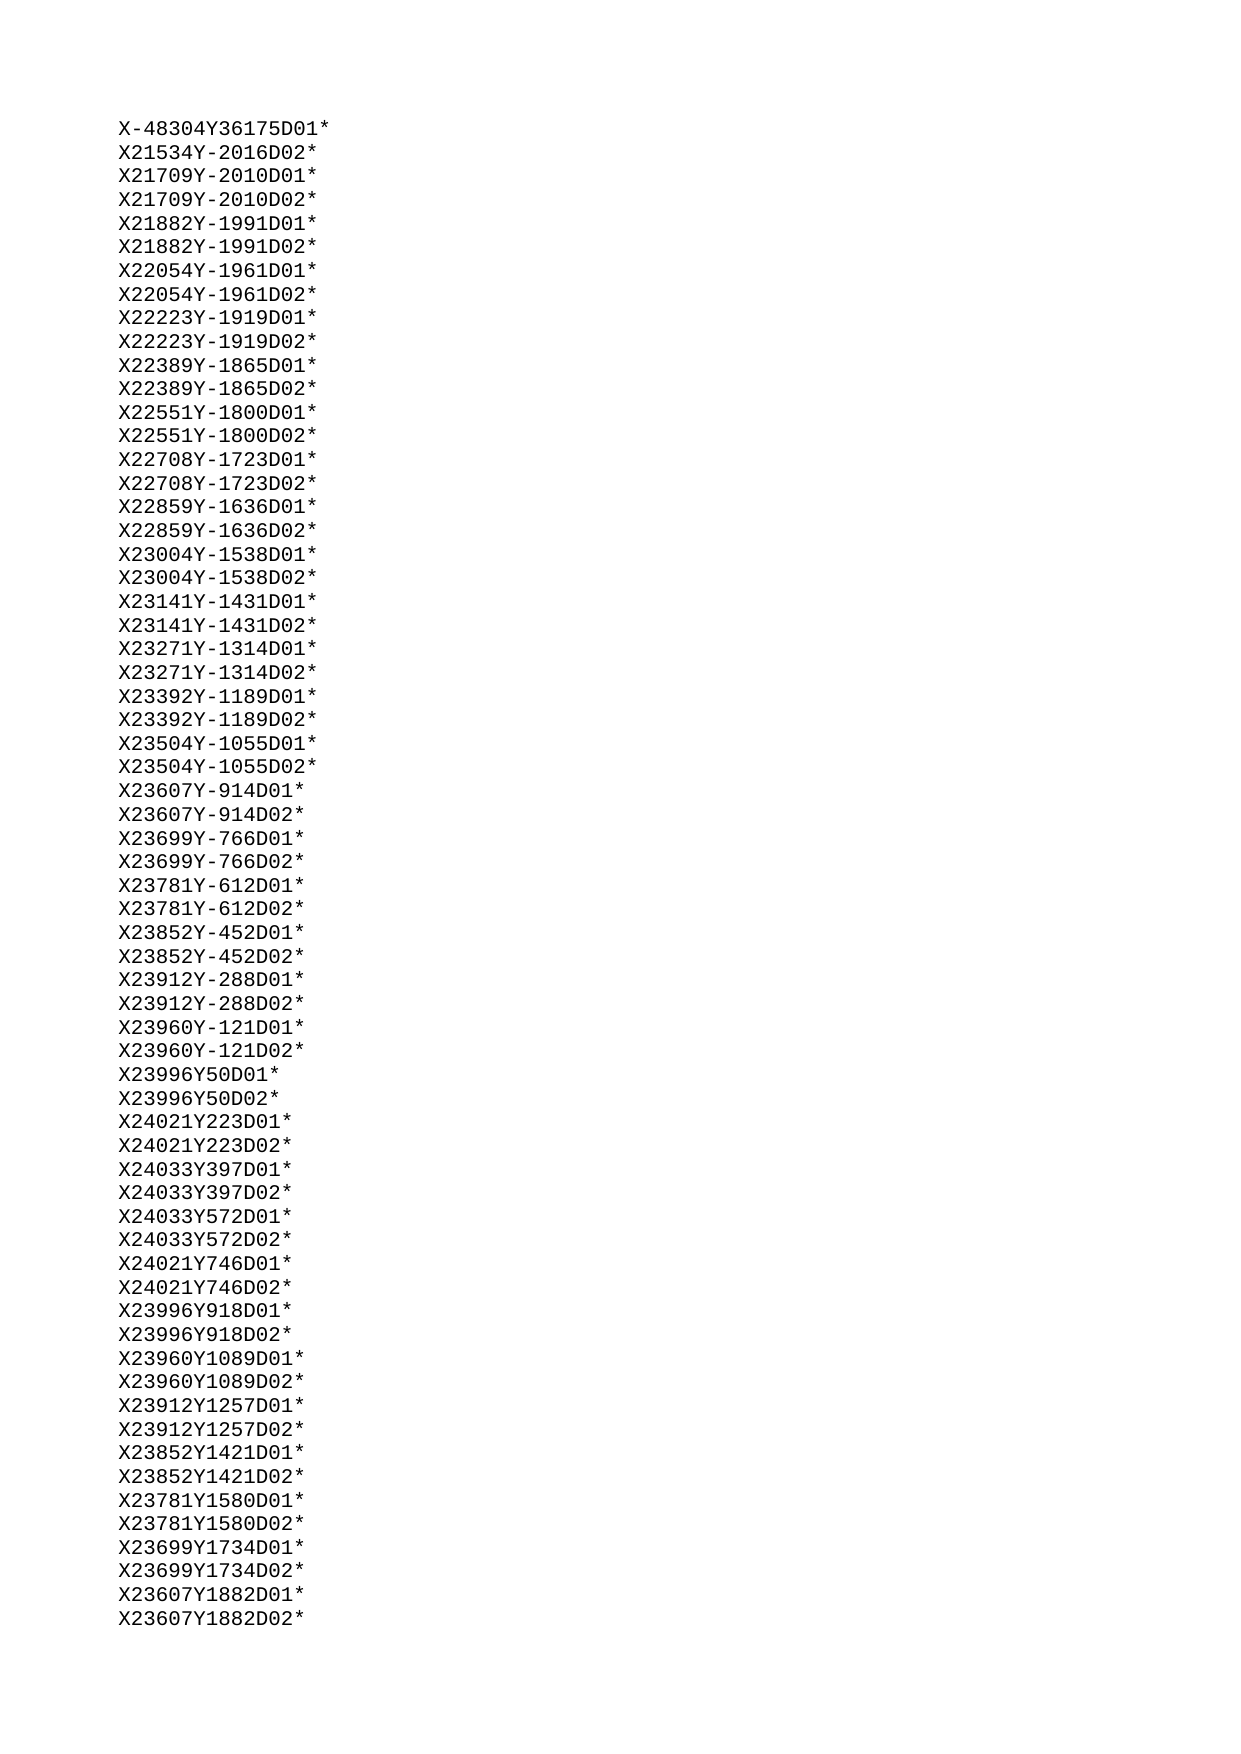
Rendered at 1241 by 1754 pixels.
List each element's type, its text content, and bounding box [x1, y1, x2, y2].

text X23912Y1257D02* [118, 1419, 1122, 1442]
text X23852Y-452D01* [118, 922, 1122, 946]
text X22223Y-1919D01* [118, 307, 1122, 331]
text X22389Y-1865D01* [118, 354, 1122, 378]
text X23912Y1257D01* [118, 1395, 1122, 1419]
text X24021Y746D01* [118, 1253, 1122, 1277]
text X23852Y-452D02* [118, 946, 1122, 969]
text X23699Y1734D01* [118, 1537, 1122, 1561]
text X23960Y1089D01* [118, 1348, 1122, 1371]
text X23004Y-1538D01* [118, 544, 1122, 567]
text X23912Y-288D02* [118, 993, 1122, 1017]
text X23271Y-1314D01* [118, 638, 1122, 662]
text X22859Y-1636D01* [118, 496, 1122, 520]
text X23781Y1580D01* [118, 1489, 1122, 1513]
text X22054Y-1961D01* [118, 260, 1122, 284]
text X23004Y-1538D02* [118, 567, 1122, 591]
text X23996Y50D02* [118, 1088, 1122, 1111]
text X23271Y-1314D02* [118, 662, 1122, 686]
text X21882Y-1991D02* [118, 236, 1122, 260]
text X23504Y-1055D02* [118, 757, 1122, 780]
text X21534Y-2016D02* [118, 142, 1122, 165]
text X23392Y-1189D01* [118, 686, 1122, 709]
text X23141Y-1431D02* [118, 615, 1122, 638]
text X23852Y1421D02* [118, 1466, 1122, 1489]
text X23781Y-612D02* [118, 898, 1122, 922]
text X23699Y-766D01* [118, 827, 1122, 851]
text X22054Y-1961D02* [118, 284, 1122, 307]
text X24021Y746D02* [118, 1277, 1122, 1300]
text X23607Y-914D01* [118, 780, 1122, 804]
text X23141Y-1431D01* [118, 591, 1122, 615]
text X22223Y-1919D02* [118, 331, 1122, 354]
text X24033Y572D01* [118, 1206, 1122, 1229]
text X23996Y918D01* [118, 1300, 1122, 1324]
text X23852Y1421D01* [118, 1442, 1122, 1466]
text X24033Y397D02* [118, 1182, 1122, 1206]
text X23504Y-1055D01* [118, 733, 1122, 757]
text X23392Y-1189D02* [118, 709, 1122, 733]
text X24021Y223D01* [118, 1111, 1122, 1135]
text X21709Y-2010D01* [118, 165, 1122, 189]
text X23781Y-612D01* [118, 875, 1122, 898]
text X23996Y50D01* [118, 1064, 1122, 1088]
text X23781Y1580D02* [118, 1513, 1122, 1537]
text X22551Y-1800D01* [118, 402, 1122, 426]
text X21709Y-2010D02* [118, 189, 1122, 213]
text X22708Y-1723D01* [118, 449, 1122, 473]
text X23960Y-121D02* [118, 1040, 1122, 1064]
text X24033Y572D02* [118, 1229, 1122, 1253]
text X23607Y-914D02* [118, 804, 1122, 827]
text X23960Y-121D01* [118, 1017, 1122, 1040]
text X23607Y1882D01* [118, 1584, 1122, 1608]
text X24021Y223D02* [118, 1135, 1122, 1158]
text X21882Y-1991D01* [118, 213, 1122, 236]
text X24033Y397D01* [118, 1158, 1122, 1182]
text X22389Y-1865D02* [118, 378, 1122, 402]
text X22551Y-1800D02* [118, 426, 1122, 449]
text X23960Y1089D02* [118, 1371, 1122, 1395]
text X23607Y1882D02* [118, 1608, 1122, 1631]
text X23699Y-766D02* [118, 851, 1122, 875]
text X23699Y1734D02* [118, 1561, 1122, 1584]
text X-48304Y36175D01* [118, 118, 1122, 142]
text X22859Y-1636D02* [118, 520, 1122, 544]
text X23996Y918D02* [118, 1324, 1122, 1348]
text X23912Y-288D01* [118, 969, 1122, 993]
text X22708Y-1723D02* [118, 473, 1122, 496]
